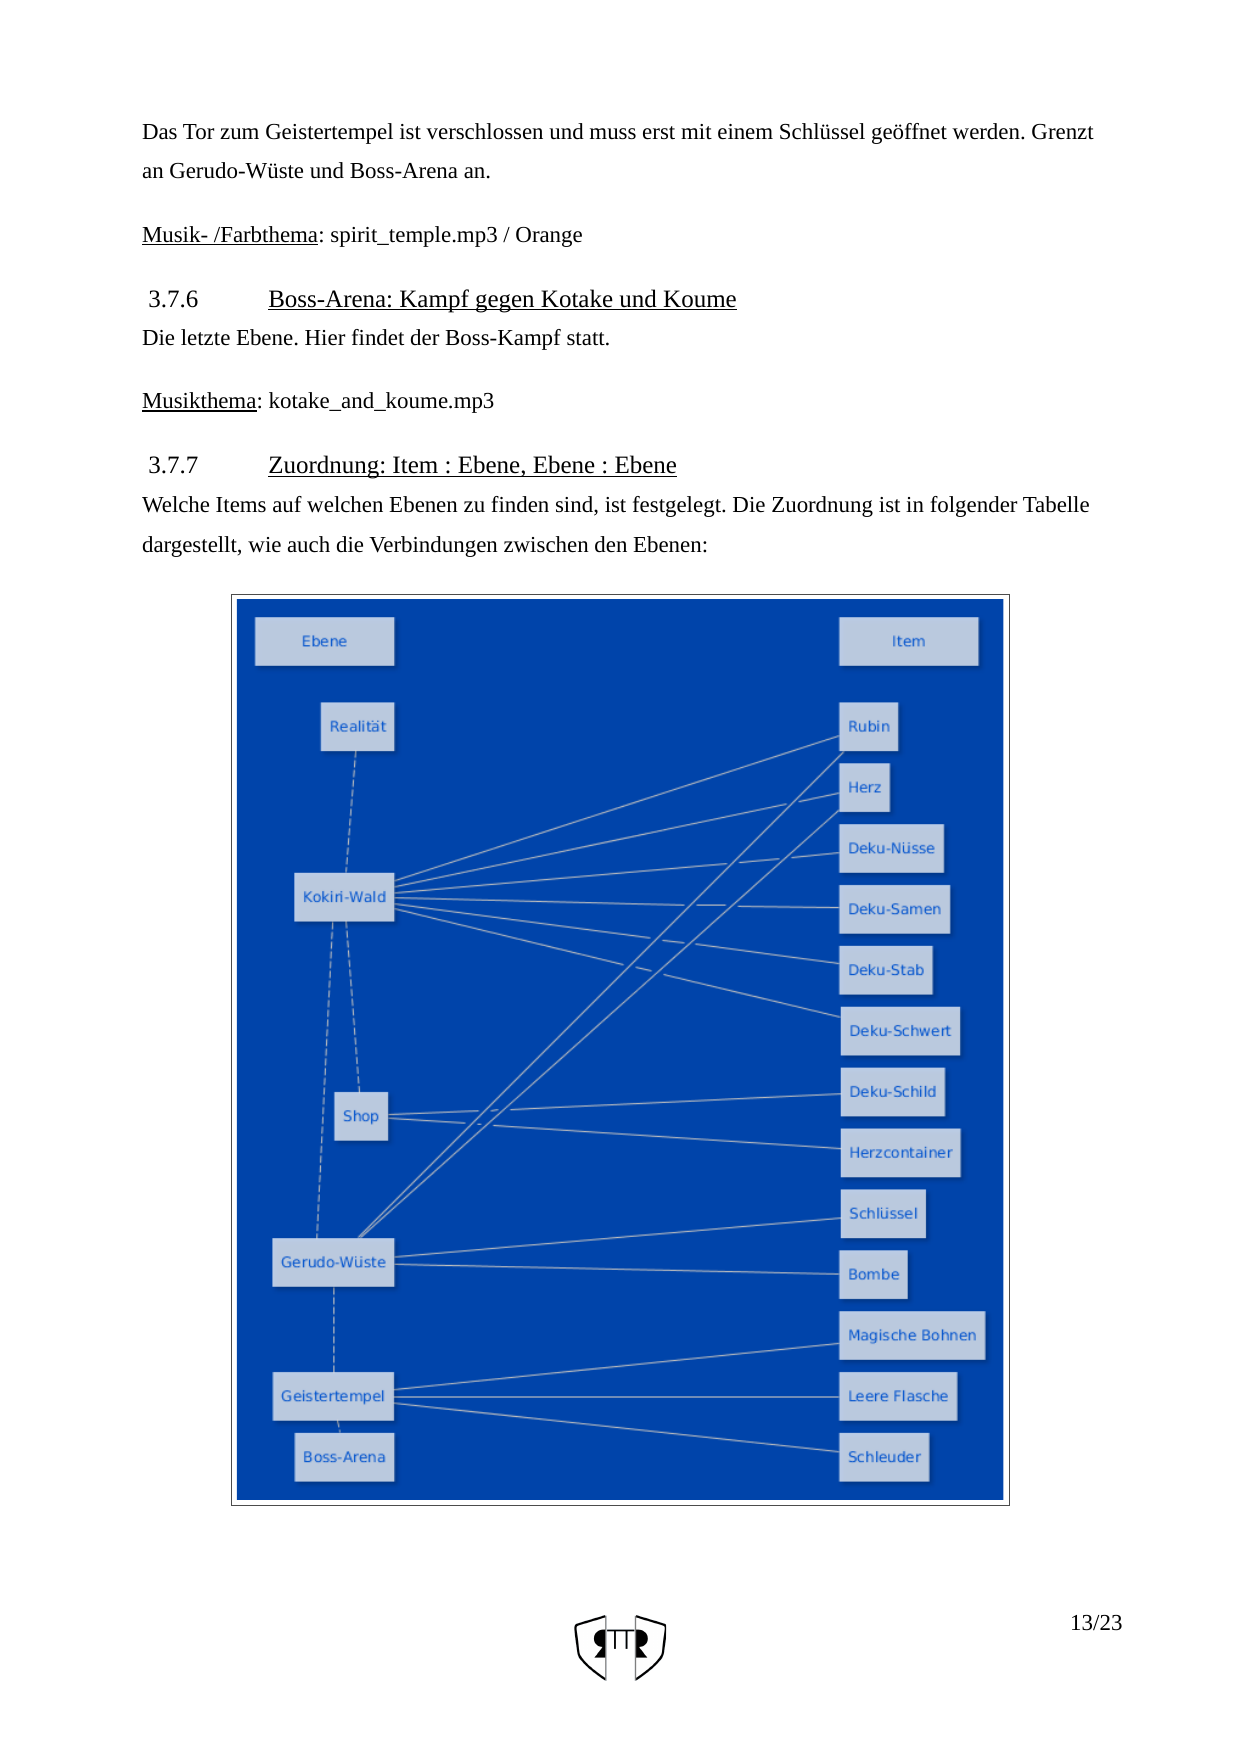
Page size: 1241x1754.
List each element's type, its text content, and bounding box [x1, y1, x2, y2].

text Die letzte Ebene. Hier findet der Boss-Kampf statt. [142, 324, 1122, 351]
picture [236, 599, 1004, 1500]
subtitle Boss-Arena: Kampf gegen Kotake und Koume [142, 284, 1122, 313]
text Musikthema: kotake_and_koume.mp3 [142, 387, 1122, 414]
text Das Tor zum Geistertempel ist verschlossen und muss erst mit einem Schlüssel geöffnet werden. Grenzt an Gerudo-Wüste und Boss-Arena an. [142, 118, 1122, 184]
subtitle Zuordnung: Item : Ebene, Ebene : Ebene [142, 451, 1122, 479]
text Musik- /Farbthema: spirit_temple.mp3 / Orange [142, 221, 1122, 247]
picture [574, 1615, 667, 1681]
text Welche Items auf welchen Ebenen zu finden sind, ist festgelegt. Die Zuordnung ist in folgender Tabelle dargestellt, wie auch die Verbindungen zwischen den Ebenen: [142, 491, 1122, 557]
